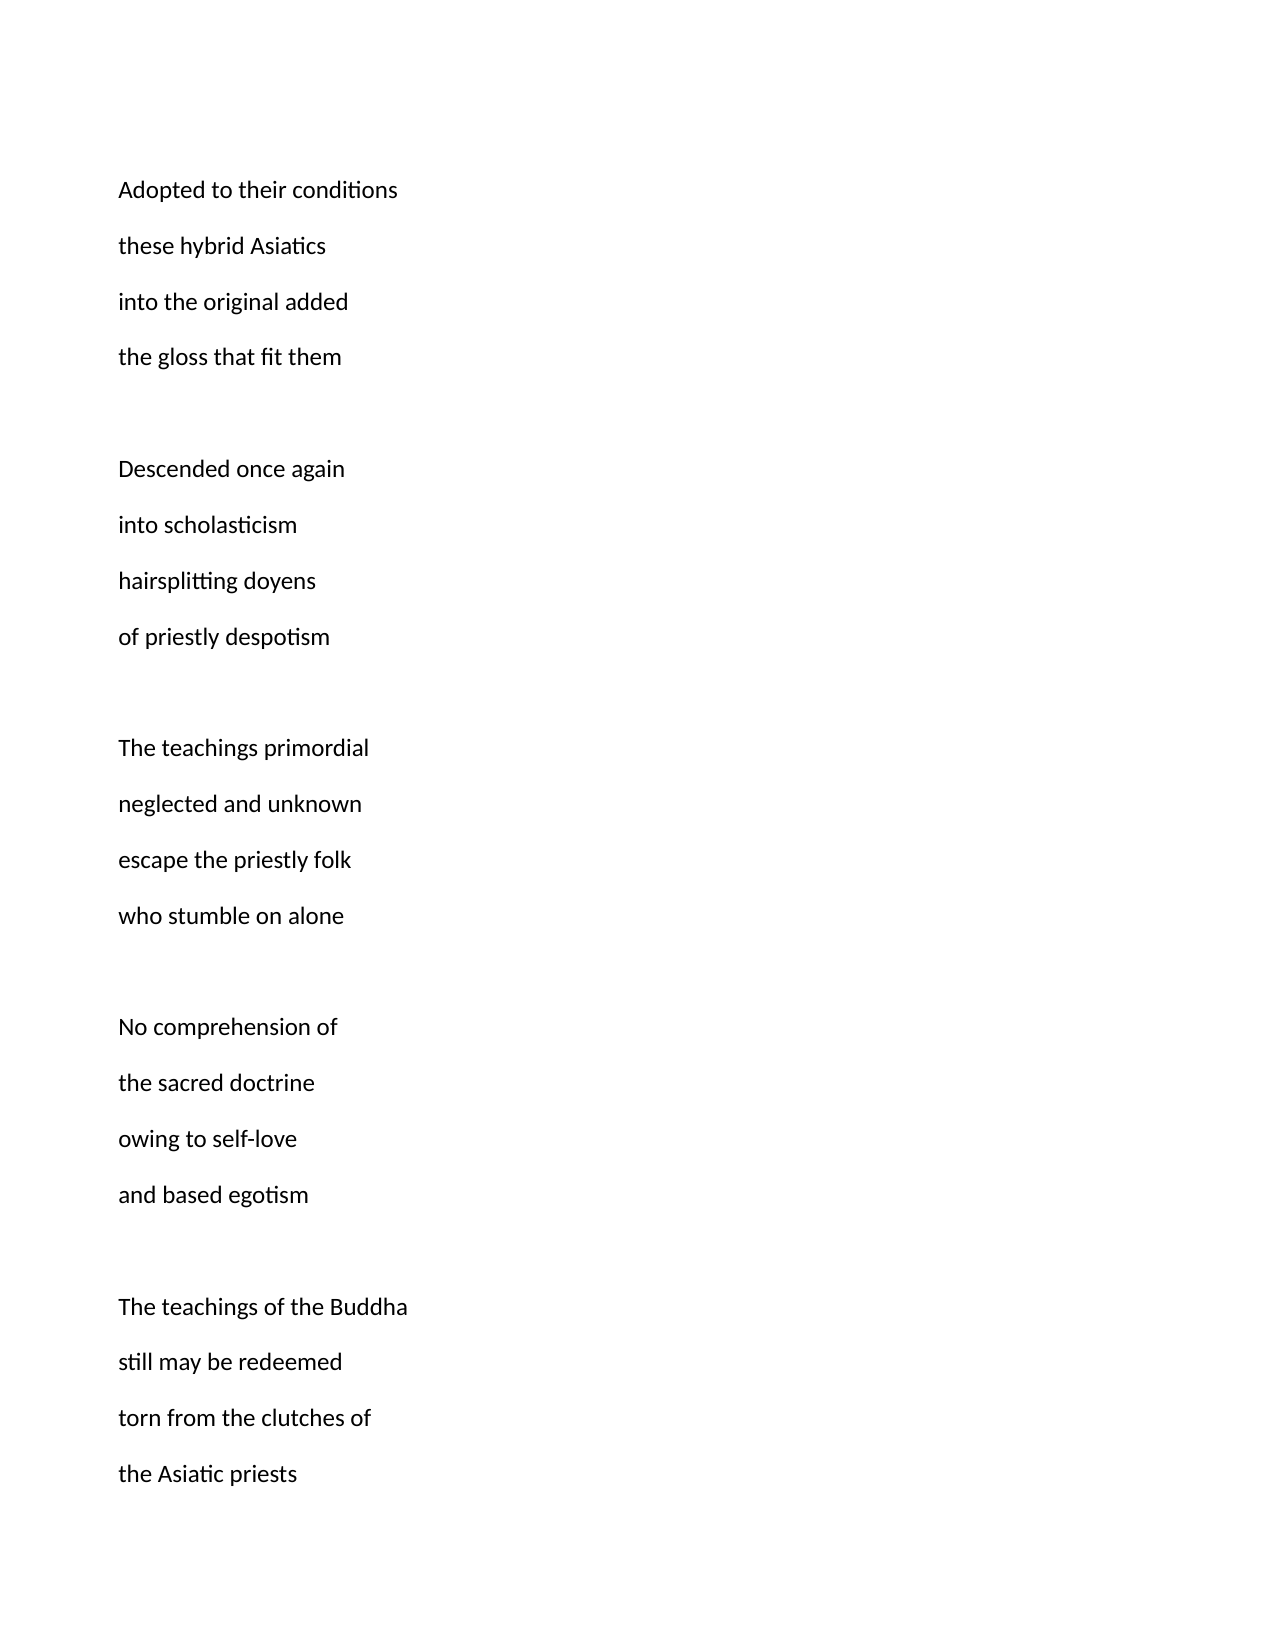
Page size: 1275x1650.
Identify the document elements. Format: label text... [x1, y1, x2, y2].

text who stumble on alone [118, 900, 1157, 930]
text The teachings of the Buddha [118, 1291, 1157, 1321]
text into scholasticism [118, 509, 1157, 539]
text escape the priestly folk [118, 844, 1157, 874]
text these hybrid Asiatics [118, 230, 1157, 260]
text neglected and unknown [118, 788, 1157, 819]
text torn from the clutches of [118, 1402, 1157, 1433]
text still may be redeemed [118, 1346, 1157, 1377]
text the sacred doctrine [118, 1067, 1157, 1098]
text The teachings primordial [118, 732, 1157, 763]
text No comprehension of [118, 1011, 1157, 1042]
text Descended once again [118, 453, 1157, 484]
text the Asiatic priests [118, 1458, 1157, 1489]
text Adopted to their conditions [118, 174, 1157, 204]
text and based egotism [118, 1179, 1157, 1209]
text of priestly despotism [118, 621, 1157, 651]
text owing to self-love [118, 1123, 1157, 1154]
text the gloss that fit them [118, 341, 1157, 372]
text into the original added [118, 286, 1157, 316]
text hairsplitting doyens [118, 565, 1157, 595]
